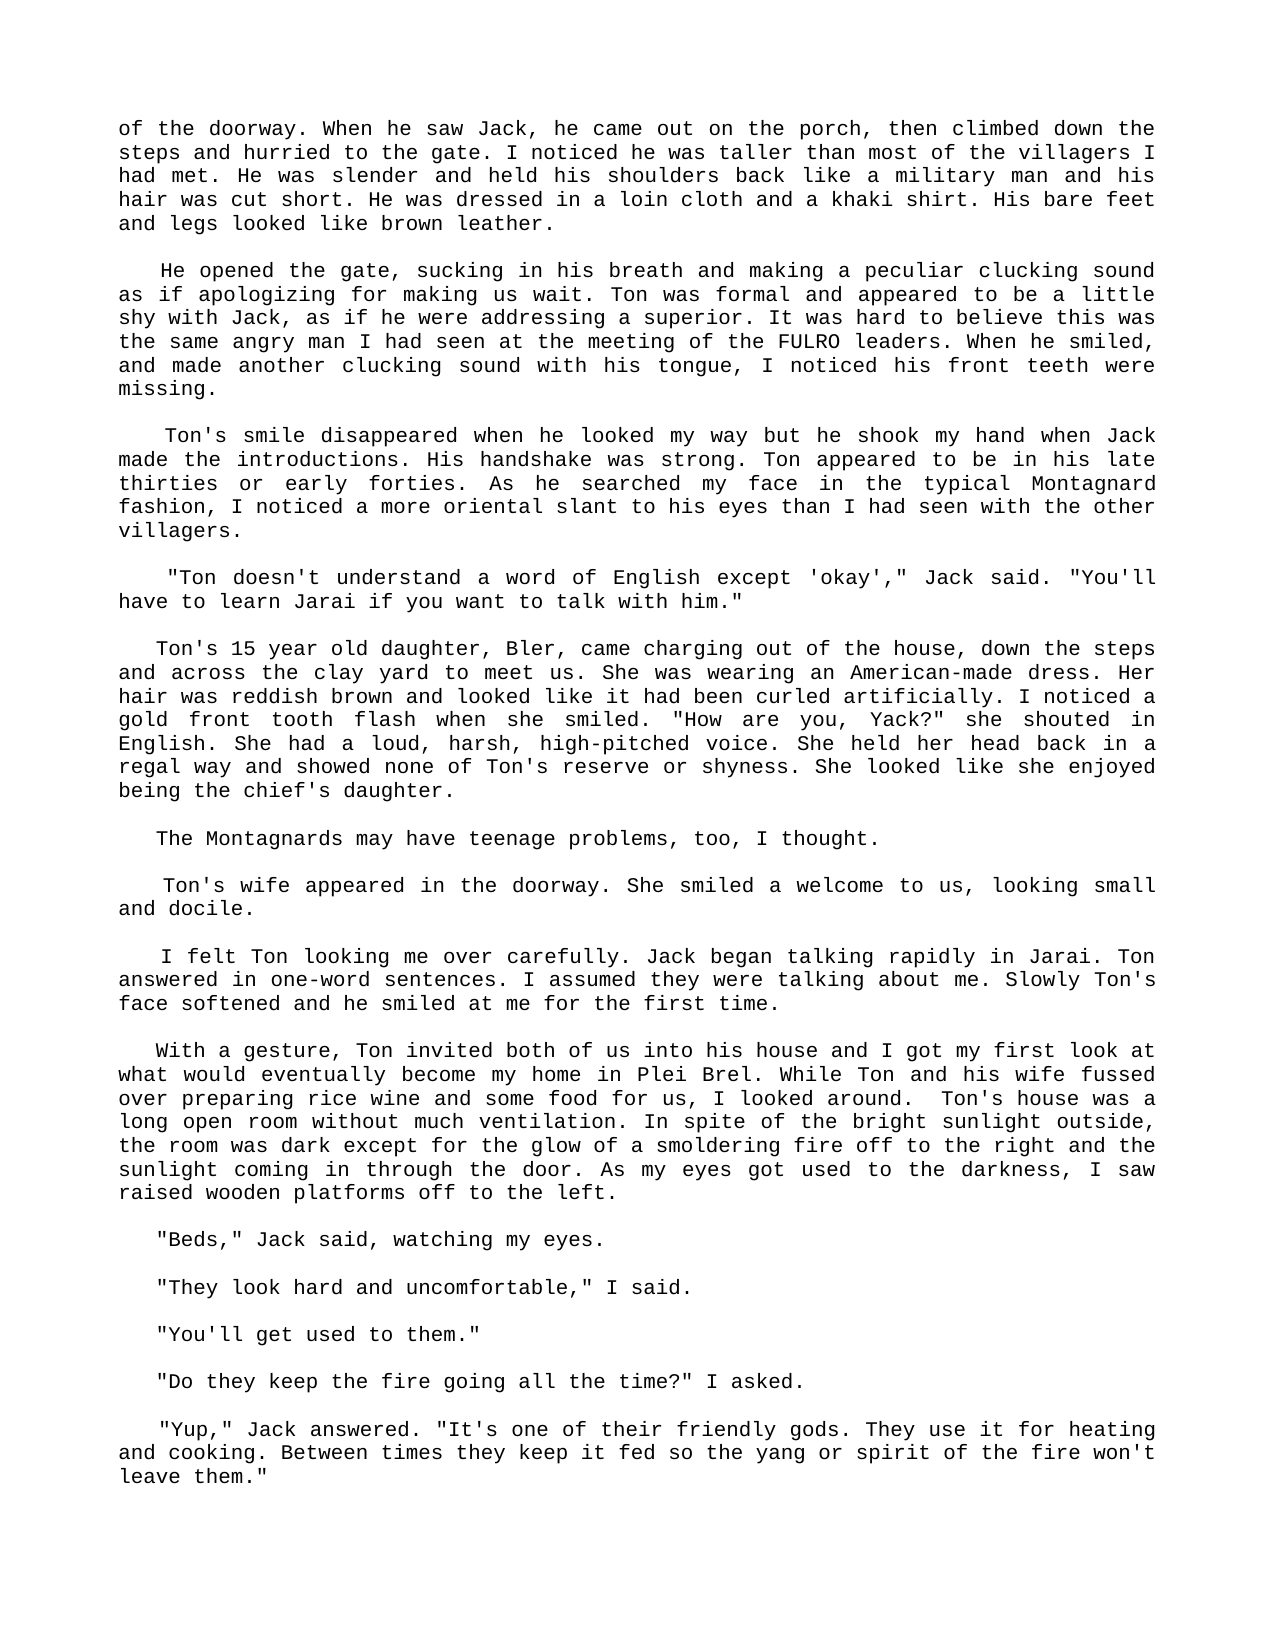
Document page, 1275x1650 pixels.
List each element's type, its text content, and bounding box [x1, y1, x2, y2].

text Ton's wife appeared in the doorway. She smiled a welcome to us, looking small and docile. [118, 875, 1157, 922]
text With a gesture, Ton invited both of us into his house and I got my first look at what would eventually become my home in Plei Brel. While Ton and his wife fussed over preparing rice wine and some food for us, I looked around. Ton's house was a long open room without much ventilation. In spite of the bright sunlight outside, the room was dark except for the glow of a smoldering fire off to the right and the sunlight coming in through the door. As my eyes got used to the darkness, I saw raised wooden platforms off to the left. [118, 1040, 1157, 1206]
text He opened the gate, sucking in his breath and making a peculiar clucking sound as if apologizing for making us wait. Ton was formal and appeared to be a little shy with Jack, as if he were addressing a superior. It was hard to believe this was the same angry man I had seen at the meeting of the FULRO leaders. When he smiled, and made another clucking sound with his tongue, I noticed his front teeth were missing. [118, 260, 1157, 402]
text Ton's smile disappeared when he looked my way but he shook my hand when Jack made the introductions. His handshake was strong. Ton appeared to be in his late thirties or early forties. As he searched my face in the typical Montagnard fashion, I noticed a more oriental slant to his eyes than I had seen with the other villagers. [118, 426, 1157, 544]
text The Montagnards may have teenage problems, too, I thought. [118, 827, 1157, 851]
text "You'll get used to them." [118, 1324, 1157, 1348]
text "Yup," Jack answered. "It's one of their friendly gods. They use it for heating and cooking. Between times they keep it fed so the yang or spirit of the fire won't leave them." [118, 1419, 1157, 1489]
text I felt Ton looking me over carefully. Jack began talking rapidly in Jarai. Ton answered in one-word sentences. I assumed they were talking about me. Slowly Ton's face softened and he smiled at me for the first time. [118, 946, 1157, 1017]
text "Ton doesn't understand a word of English except 'okay'," Jack said. "You'll have to learn Jarai if you want to talk with him." [118, 567, 1157, 615]
text of the doorway. When he saw Jack, he came out on the porch, then climbed down the steps and hurried to the gate. I noticed he was taller than most of the villagers I had met. He was slender and held his shoulders back like a military man and his hair was cut short. He was dressed in a loin cloth and a khaki shirt. His bare feet and legs looked like brown leather. [118, 118, 1157, 236]
text "They look hard and uncomfortable," I said. [118, 1277, 1157, 1300]
text "Do they keep the fire going all the time?" I asked. [118, 1371, 1157, 1395]
text Ton's 15 year old daughter, Bler, came charging out of the house, down the steps and across the clay yard to meet us. She was wearing an American-made dress. Her hair was reddish brown and looked like it had been curled artificially. I noticed a gold front tooth flash when she smiled. "How are you, Yack?" she shouted in English. She had a loud, harsh, high-pitched voice. She held her head back in a regal way and showed none of Ton's reserve or shyness. She looked like she enjoyed being the chief's daughter. [118, 638, 1157, 804]
text "Beds," Jack said, watching my eyes. [118, 1229, 1157, 1253]
